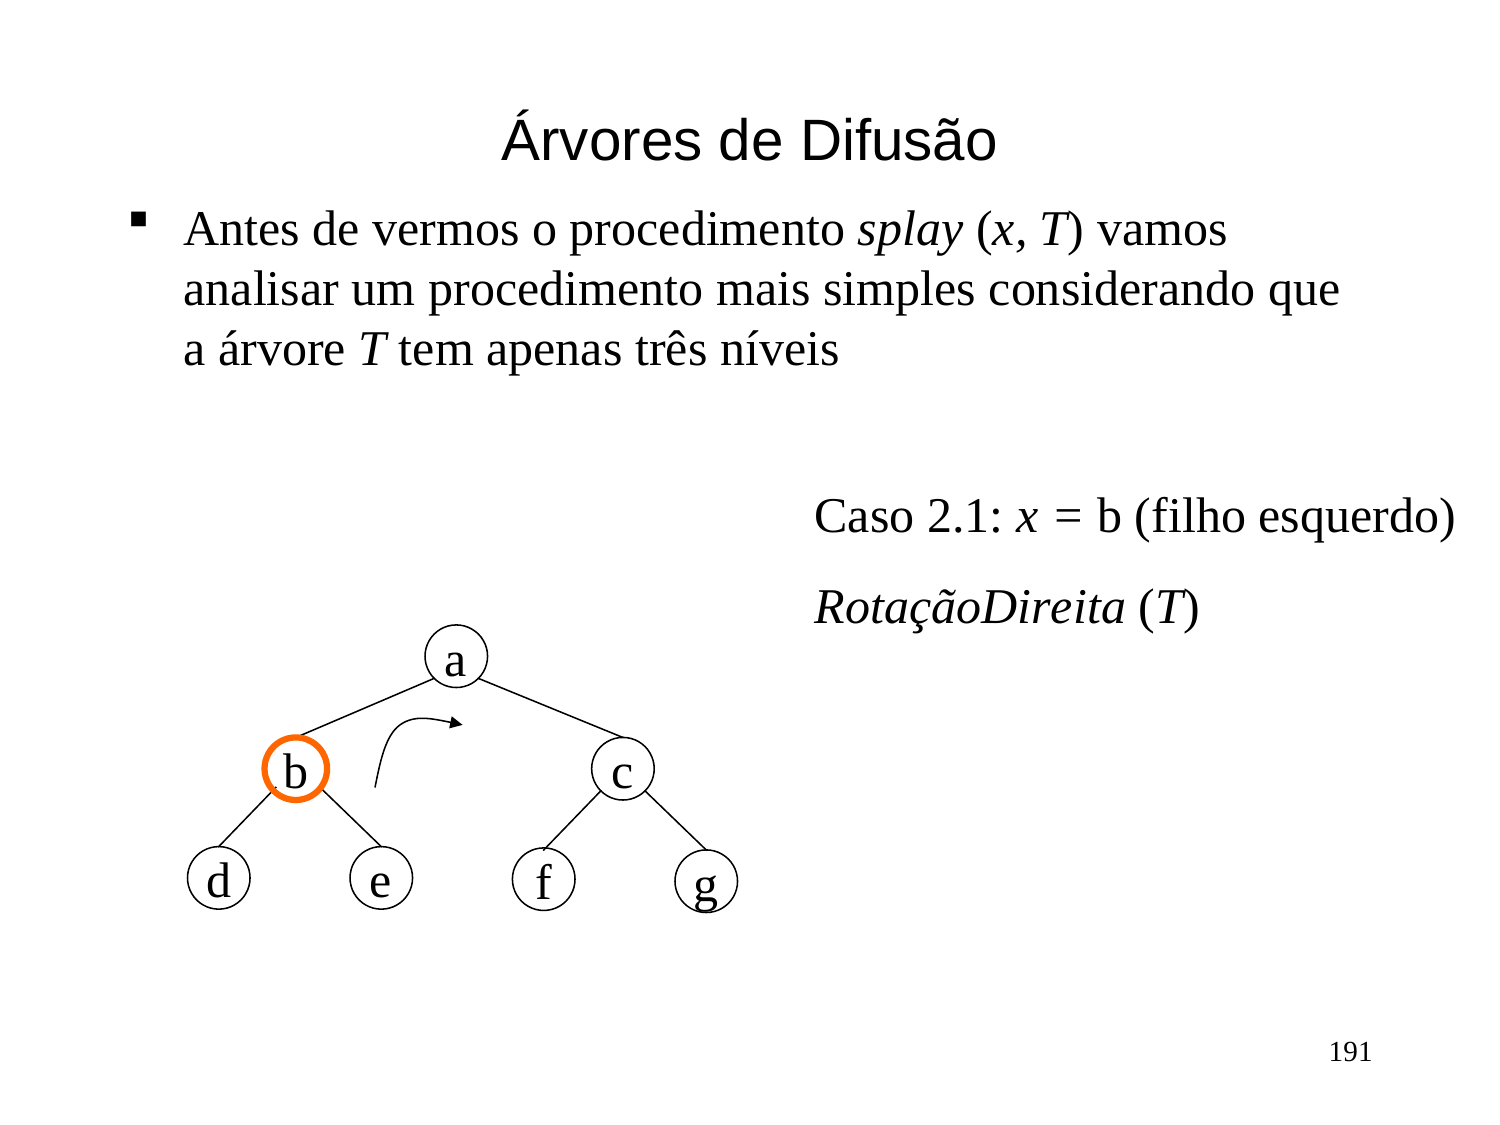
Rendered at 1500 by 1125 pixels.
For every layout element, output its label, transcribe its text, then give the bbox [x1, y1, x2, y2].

text_box g [675, 850, 738, 913]
text_box d [187, 846, 251, 910]
text_box a [425, 624, 488, 688]
text_box Caso 2.1: x = b (filho esquerdo) RotaçãoDireita (T) [800, 474, 1476, 642]
text_box b [268, 741, 323, 796]
text_box c [591, 737, 655, 801]
text_box f [512, 847, 576, 911]
title Árvores de Difusão [112, 99, 1388, 175]
list Antes de vermos o procedimento splay (x, T) vamos analisar um procedimento mais simples considerando que a árvore T tem apenas três níveis [112, 187, 1388, 1000]
text_box e [350, 846, 413, 910]
